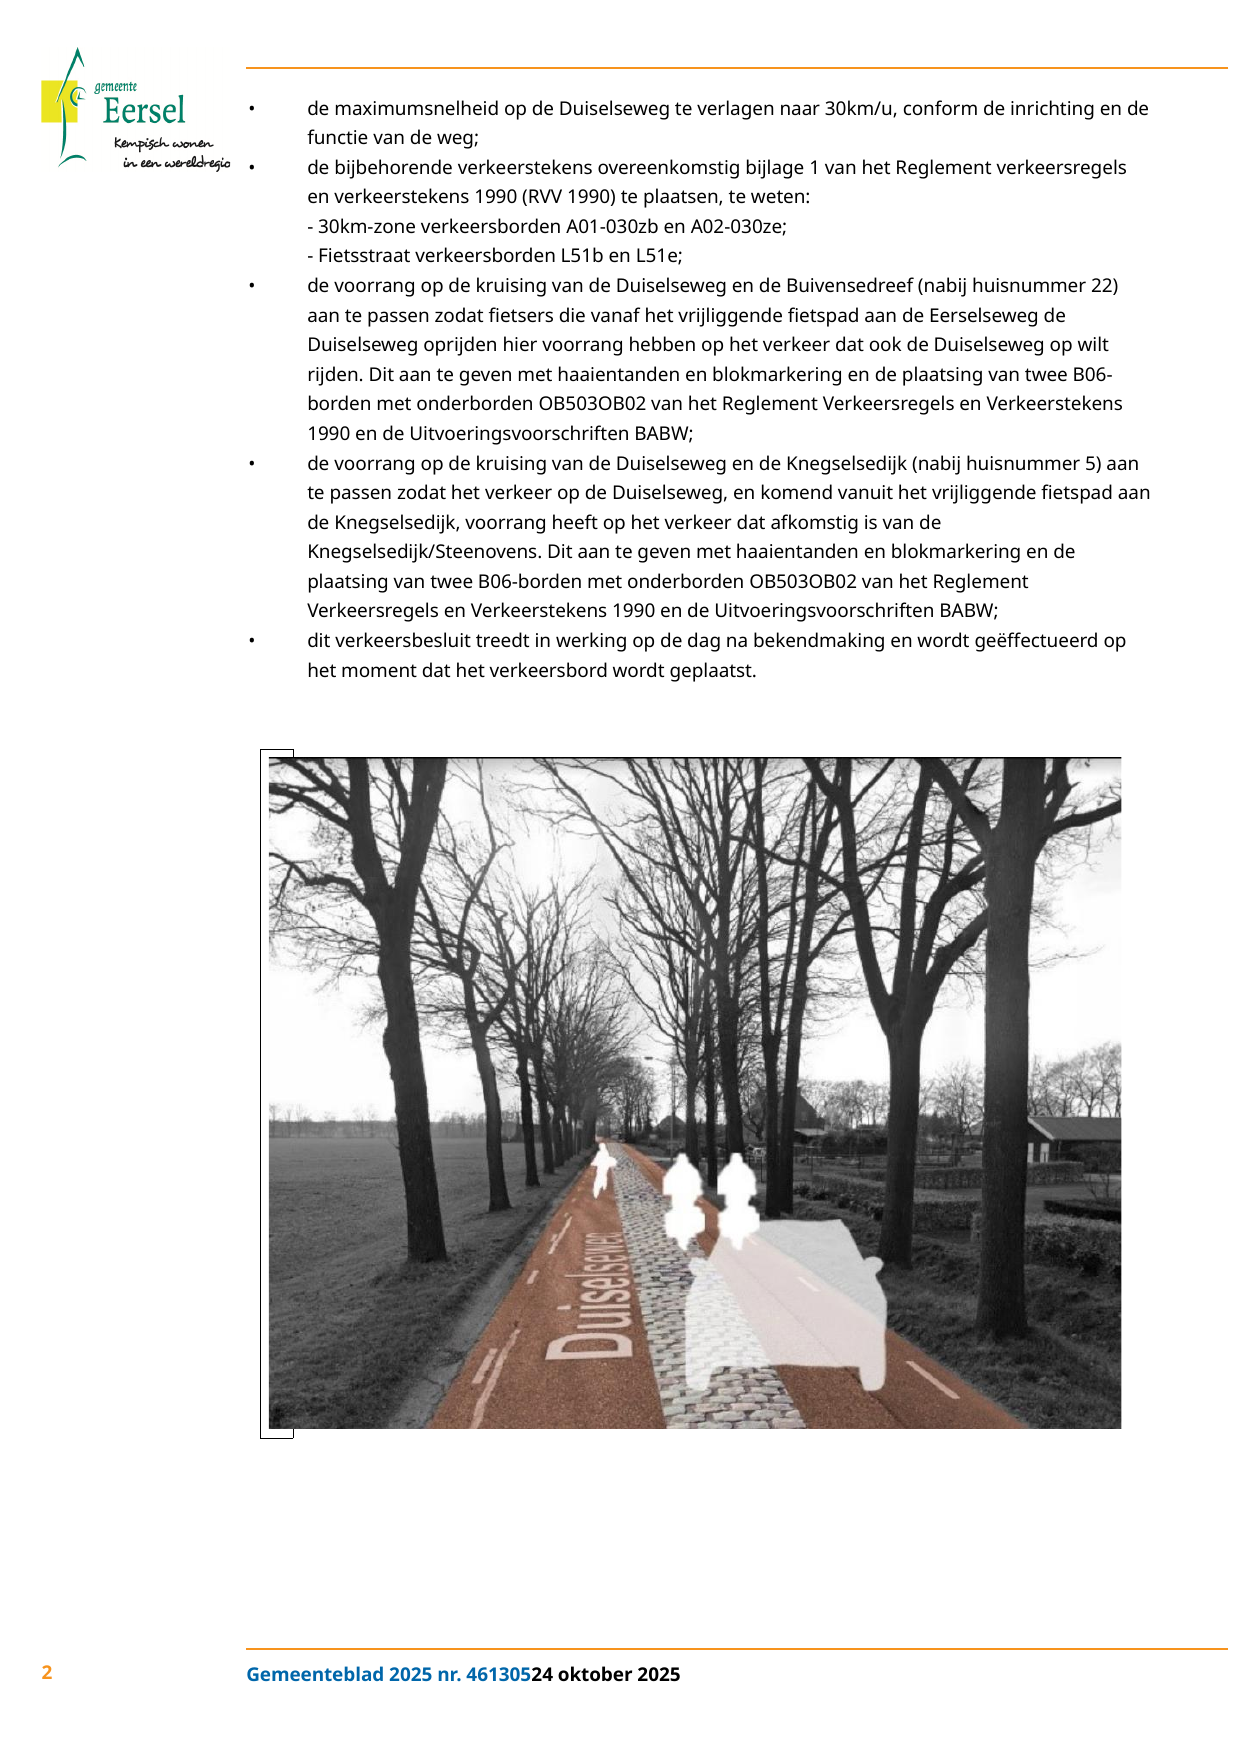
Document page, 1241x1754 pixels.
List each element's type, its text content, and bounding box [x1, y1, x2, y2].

list dit verkeersbesluit treedt in werking op de dag na bekendmaking en wordt geëffectueerd op het moment dat het verkeersbord wordt geplaatst. [248, 627, 1152, 683]
list de bijbehorende verkeerstekens overeenkomstig bijlage 1 van het Reglement verkeersregels en verkeerstekens 1990 (RVV 1990) te plaatsen, te weten: [248, 154, 1152, 209]
list de voorrang op de kruising van de Duiselseweg en de Knegselsedijk (nabij huisnummer 5) aan te passen zodat het verkeer op de Duiselseweg, en komend vanuit het vrijliggende fietspad aan de Knegselsedijk, voorrang heeft op het verkeer dat afkomstig is van de Knegselsedijk/Steenovens. Dit aan te geven met haaientanden en blokmarkering en de plaatsing van twee B06-borden met onderborden OB503OB02 van het Reglement Verkeersregels en Verkeerstekens 1990 en de Uitvoeringsvoorschriften BABW; [248, 450, 1152, 623]
picture [268, 757, 1122, 1429]
picture [41, 47, 231, 172]
list - 30km-zone verkeersborden A01-030zb en A02-030ze; [248, 213, 1152, 239]
list - Fietsstraat verkeersborden L51b en L51e; [248, 243, 1152, 268]
list de maximumsnelheid op de Duiselseweg te verlagen naar 30km/u, conform de inrichting en de functie van de weg; [248, 95, 1152, 150]
list de voorrang op de kruising van de Duiselseweg en de Buivensedreef (nabij huisnummer 22) aan te passen zodat fietsers die vanaf het vrijliggende fietspad aan de Eerselseweg de Duiselseweg oprijden hier voorrang hebben op het verkeer dat ook de Duiselseweg op wilt rijden. Dit aan te geven met haaientanden en blokmarkering en de plaatsing van twee B06-borden met onderborden OB503OB02 van het Reglement Verkeersregels en Verkeerstekens 1990 en de Uitvoeringsvoorschriften BABW; [248, 272, 1152, 446]
